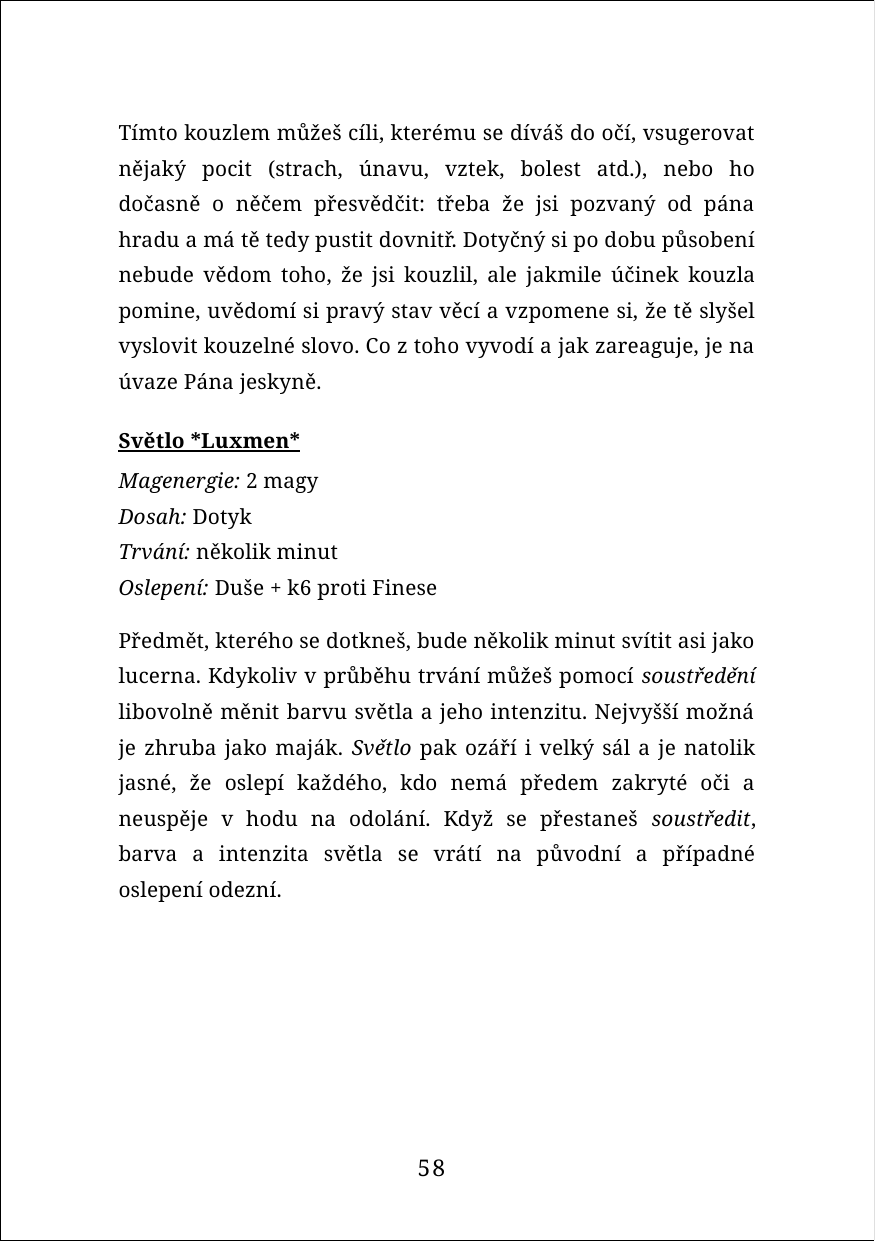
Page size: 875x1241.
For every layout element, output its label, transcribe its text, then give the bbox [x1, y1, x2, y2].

text Magenergie: 2 magy Dosah: Dotyk Trvání: několik minut Oslepení: Duše + k6 proti Finese [118, 466, 756, 601]
text Předmět, kterého se dotkneš, bude několik minut svítit asi jako lucerna. Kdykoliv v průběhu trvání můžeš pomocí soustředění libovolně měnit barvu světla a jeho intenzitu. Nejvyšší možná je zhruba jako maják. Světlo pak ozáří i velký sál a je natolik jasné, že oslepí každého, kdo nemá předem zakryté oči a neuspěje v hodu na odolání. Když se přestaneš soustředit, barva a intenzita světla se vrátí na původní a případné oslepení odezní. [118, 626, 756, 903]
text Tímto kouzlem můžeš cíli, kterému se díváš do očí, vsugerovat nějaký pocit (strach, únavu, vztek, bolest atd.), nebo ho dočasně o něčem přesvědčit: třeba že jsi pozvaný od pána hradu a má tě tedy pustit dovnitř. Dotyčný si po dobu působení nebude vědom toho, že jsi kouzlil, ale jakmile účinek kouzla pomine, uvědomí si pravý stav věcí a vzpomene si, že tě slyšel vyslovit kouzelné slovo. Co z toho vyvodí a jak zareaguje, je na úvaze Pána jeskyně. [118, 118, 756, 395]
subtitle Světlo *Luxmen* [118, 426, 756, 454]
